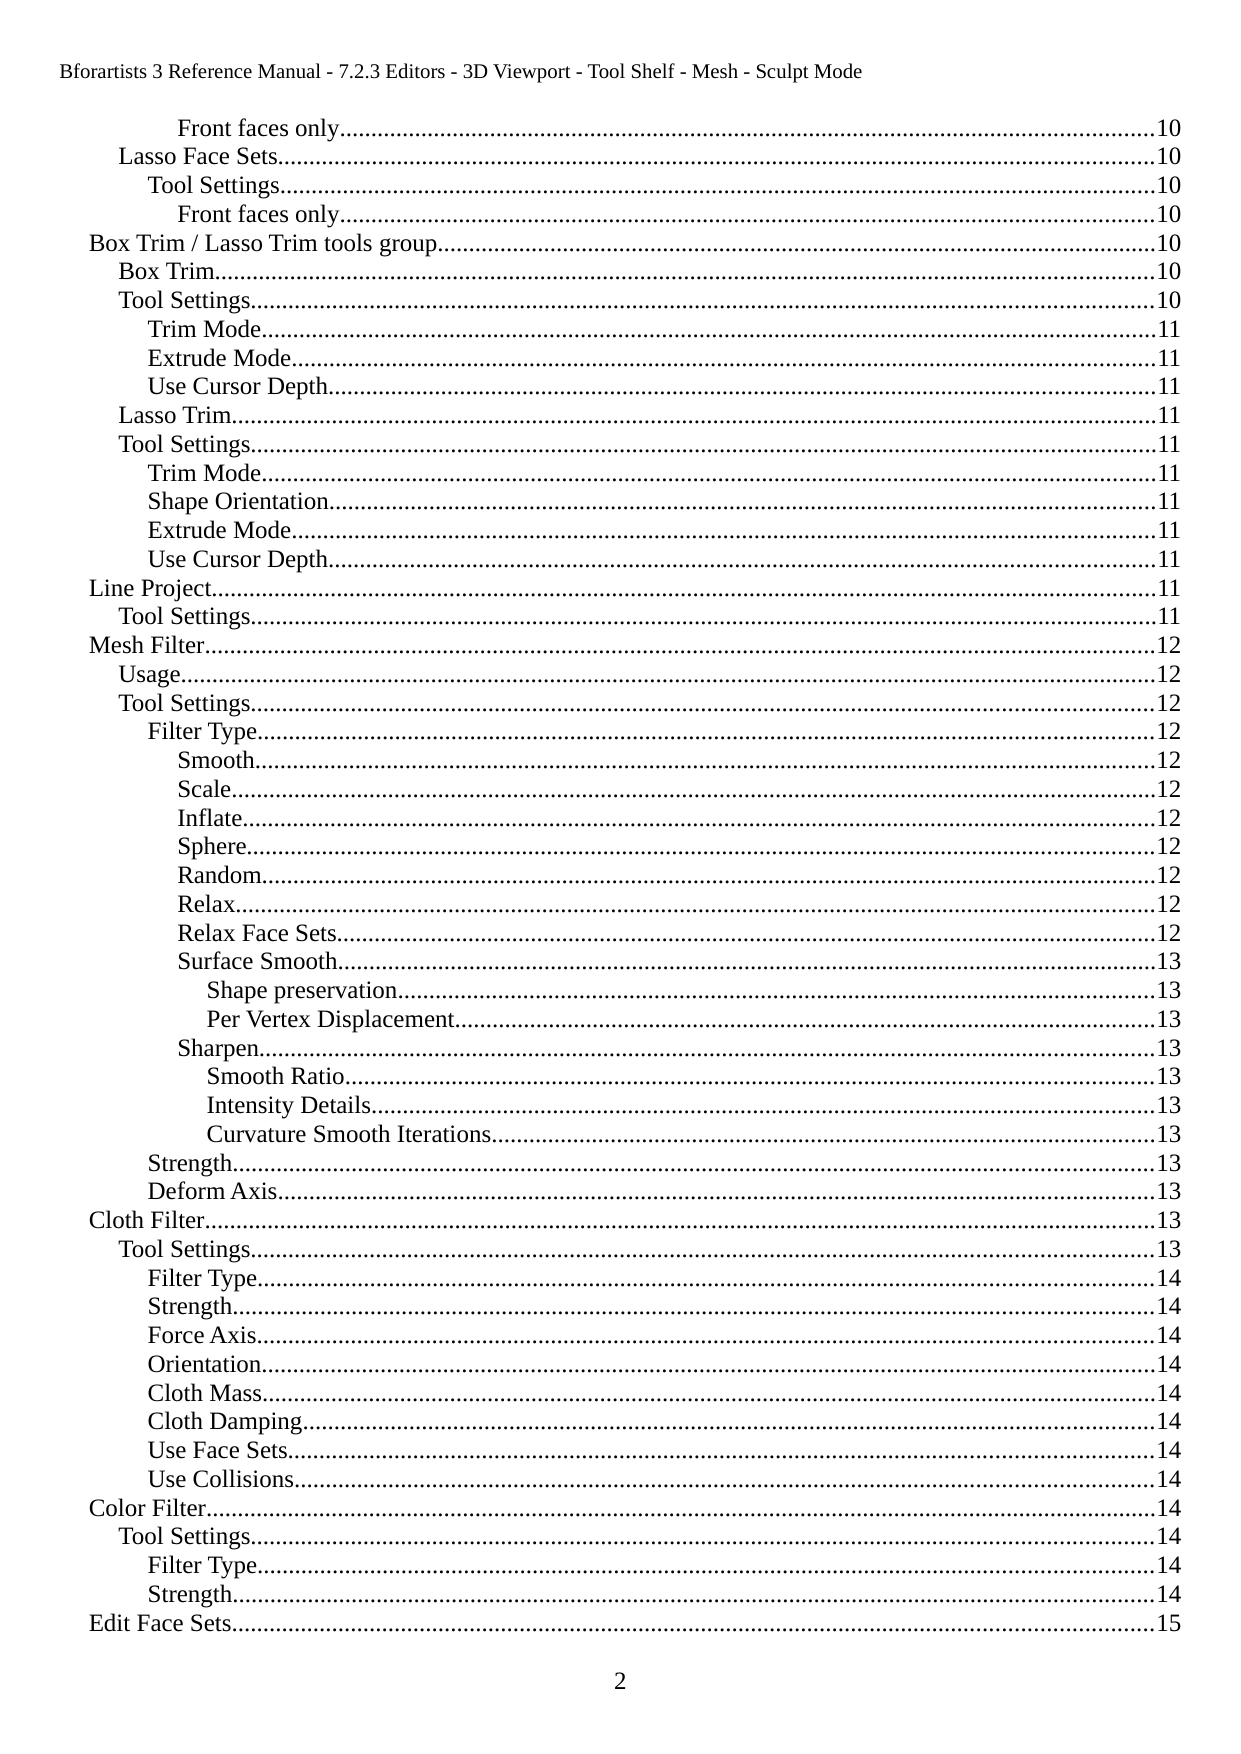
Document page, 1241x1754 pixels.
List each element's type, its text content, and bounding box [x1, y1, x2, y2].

text Relax Face Sets 12 [177, 918, 1181, 946]
text Shape preservation 13 [206, 975, 1181, 1004]
text Edit Face Sets 15 [88, 1608, 1181, 1636]
text Surface Smooth 13 [177, 946, 1181, 975]
text Inflate 12 [177, 803, 1181, 831]
text Relax 12 [177, 889, 1181, 918]
text Random 12 [177, 860, 1181, 889]
text Smooth Ratio 13 [206, 1061, 1181, 1090]
text Use Collisions 14 [147, 1464, 1181, 1493]
text Box Trim / Lasso Trim tools group 10 [88, 228, 1181, 256]
text Sphere 12 [177, 831, 1181, 860]
text Curvature Smooth Iterations 13 [206, 1119, 1181, 1148]
text Use Face Sets 14 [147, 1435, 1181, 1464]
text Shape Orientation 11 [147, 486, 1181, 515]
text Filter Type 14 [147, 1550, 1181, 1579]
text Color Filter 14 [88, 1493, 1181, 1521]
text Tool Settings 10 [118, 285, 1181, 314]
text Line Project 11 [88, 573, 1181, 601]
text Front faces only 10 [177, 113, 1181, 141]
text Extrude Mode 11 [147, 343, 1181, 371]
text Cloth Filter 13 [88, 1205, 1181, 1234]
text Front faces only 10 [177, 199, 1181, 228]
text Per Vertex Displacement 13 [206, 1004, 1181, 1033]
text Trim Mode 11 [147, 458, 1181, 486]
text Scale 12 [177, 774, 1181, 803]
text Tool Settings 14 [118, 1521, 1181, 1550]
text Tool Settings 13 [118, 1234, 1181, 1263]
text Cloth Damping 14 [147, 1406, 1181, 1435]
text Filter Type 12 [147, 716, 1181, 745]
text Mesh Filter 12 [88, 630, 1181, 659]
text Intensity Details 13 [206, 1090, 1181, 1119]
text Smooth 12 [177, 745, 1181, 774]
text Lasso Trim 11 [118, 400, 1181, 429]
text Tool Settings 11 [118, 429, 1181, 458]
text Usage 12 [118, 659, 1181, 688]
text Force Axis 14 [147, 1320, 1181, 1349]
text Tool Settings 10 [147, 170, 1181, 199]
text Extrude Mode 11 [147, 515, 1181, 544]
text Tool Settings 12 [118, 688, 1181, 716]
text Use Cursor Depth 11 [147, 371, 1181, 400]
text Filter Type 14 [147, 1263, 1181, 1291]
text Strength 14 [147, 1579, 1181, 1608]
text Sharpen 13 [177, 1033, 1181, 1061]
text Lasso Face Sets 10 [118, 141, 1181, 170]
text Box Trim 10 [118, 256, 1181, 285]
text Strength 13 [147, 1148, 1181, 1176]
text Use Cursor Depth 11 [147, 544, 1181, 573]
text Tool Settings 11 [118, 601, 1181, 630]
text Cloth Mass 14 [147, 1378, 1181, 1406]
text Deform Axis 13 [147, 1176, 1181, 1205]
text Trim Mode 11 [147, 314, 1181, 343]
text Strength 14 [147, 1291, 1181, 1320]
text Orientation 14 [147, 1349, 1181, 1378]
